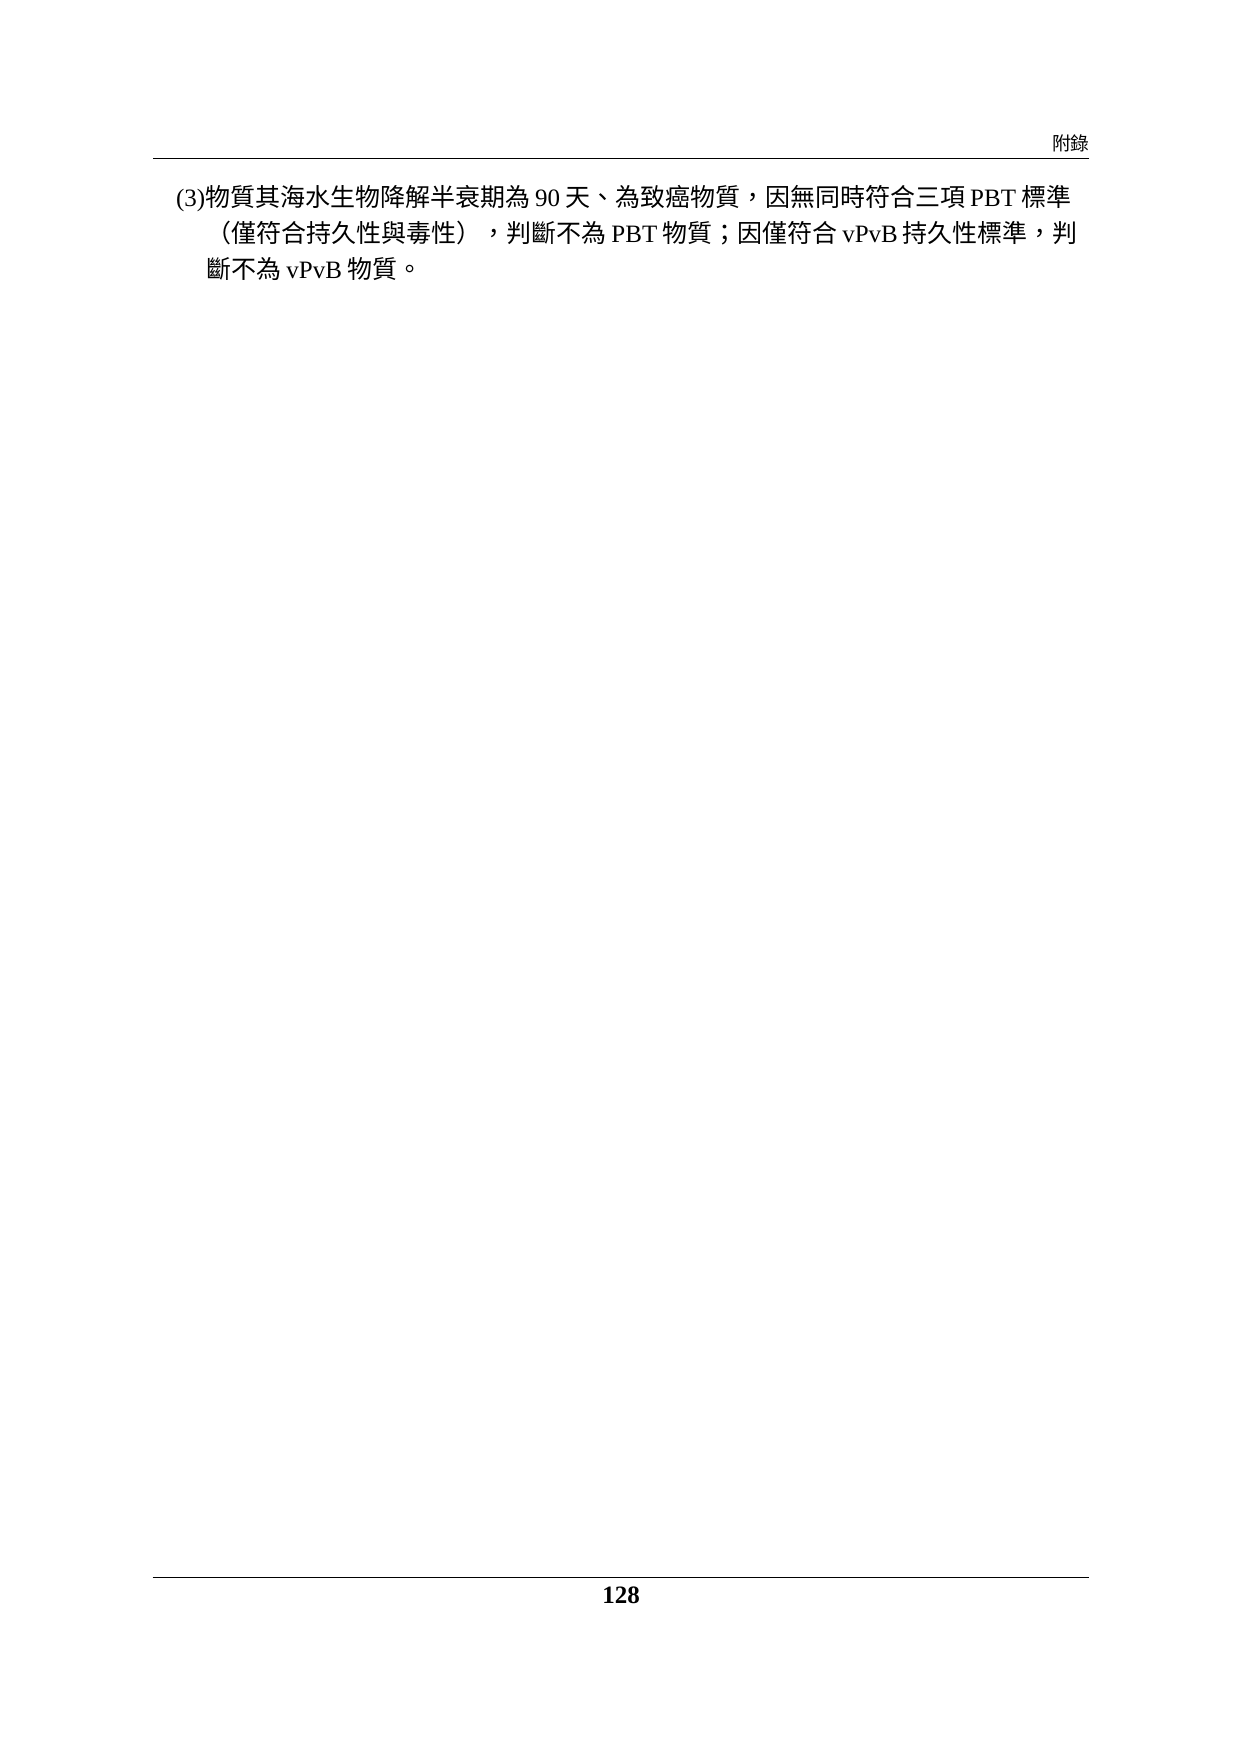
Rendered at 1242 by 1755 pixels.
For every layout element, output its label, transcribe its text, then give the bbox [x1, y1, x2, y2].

text (3)物質其海水生物降解半衰期為90天、為致癌物質，因無同時符合三項PBT標準（僅符合持久性與毒性），判斷不為PBT物質；因僅符合vPvB持久性標準，判斷不為vPvB物質。 [176, 177, 1089, 286]
